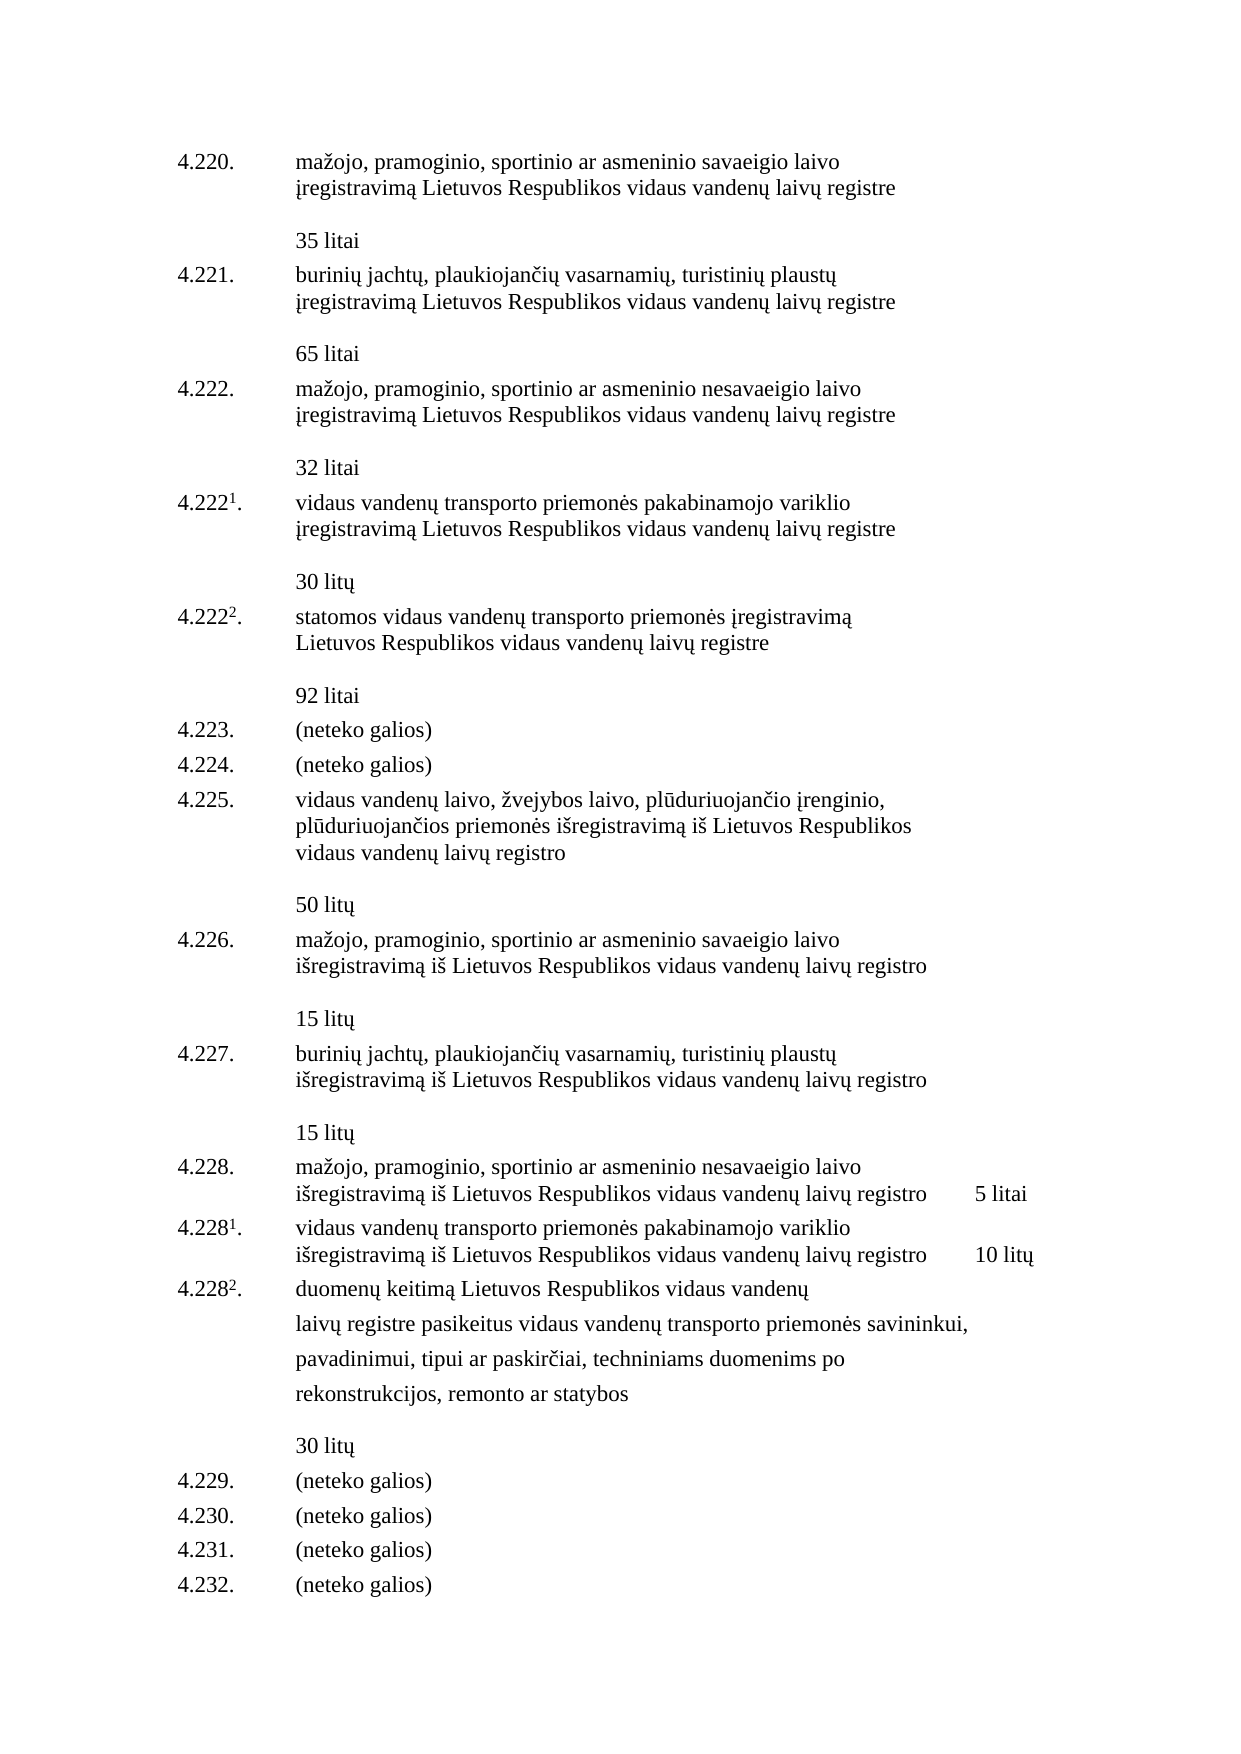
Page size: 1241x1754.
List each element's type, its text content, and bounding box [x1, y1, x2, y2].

text laivų registre pasikeitus vidaus vandenų transporto priemonės savininkui, [177, 1310, 1122, 1337]
text 4.222. mažojo, pramoginio, sportinio ar asmeninio nesavaeigio laivo įregistravimą Lietuvos Respublikos vidaus vandenų laivų registre 32 litai [177, 375, 945, 481]
text 4.230. (neteko galios) [177, 1502, 945, 1528]
text 4.227. burinių jachtų, plaukiojančių vasarnamių, turistinių plaustų išregistravimą iš Lietuvos Respublikos vidaus vandenų laivų registro 15 litų [177, 1040, 945, 1145]
text pavadinimui, tipui ar paskirčiai, techniniams duomenims po [177, 1345, 1122, 1371]
text 4.231. (neteko galios) [177, 1536, 945, 1563]
text 4.2282. duomenų keitimą Lietuvos Respublikos vidaus vandenų [177, 1276, 1122, 1302]
text 4.225. vidaus vandenų laivo, žvejybos laivo, plūduriuojančio įrenginio, plūduriuojančios priemonės išregistravimą iš Lietuvos Respublikos vidaus vandenų laivų registro 50 litų [177, 786, 945, 918]
text 4.224. (neteko galios) [177, 751, 945, 777]
text 4.2222. statomos vidaus vandenų transporto priemonės įregistravimą Lietuvos Respublikos vidaus vandenų laivų registre 92 litai [177, 603, 945, 708]
text 4.2221. vidaus vandenų transporto priemonės pakabinamojo variklio įregistravimą Lietuvos Respublikos vidaus vandenų laivų registre 30 litų [177, 489, 945, 594]
text 4.229. (neteko galios) [177, 1467, 945, 1493]
text 4.220. mažojo, pramoginio, sportinio ar asmeninio savaeigio laivo įregistravimą Lietuvos Respublikos vidaus vandenų laivų registre 35 litai [177, 148, 945, 253]
text 4.2281. vidaus vandenų transporto priemonės pakabinamojo variklio išregistravimą iš Lietuvos Respublikos vidaus vandenų laivų registro 10 litų [177, 1214, 1122, 1267]
text 4.223. (neteko galios) [177, 716, 945, 743]
text 4.221. burinių jachtų, plaukiojančių vasarnamių, turistinių plaustų įregistravimą Lietuvos Respublikos vidaus vandenų laivų registre 65 litai [177, 261, 945, 367]
text 4.228. mažojo, pramoginio, sportinio ar asmeninio nesavaeigio laivo išregistravimą iš Lietuvos Respublikos vidaus vandenų laivų registro 5 litai [177, 1153, 1122, 1206]
text 4.226. mažojo, pramoginio, sportinio ar asmeninio savaeigio laivo išregistravimą iš Lietuvos Respublikos vidaus vandenų laivų registro 15 litų [177, 926, 945, 1031]
text 4.232. (neteko galios) [177, 1571, 945, 1597]
text rekonstrukcijos, remonto ar statybos 30 litų [295, 1379, 945, 1459]
